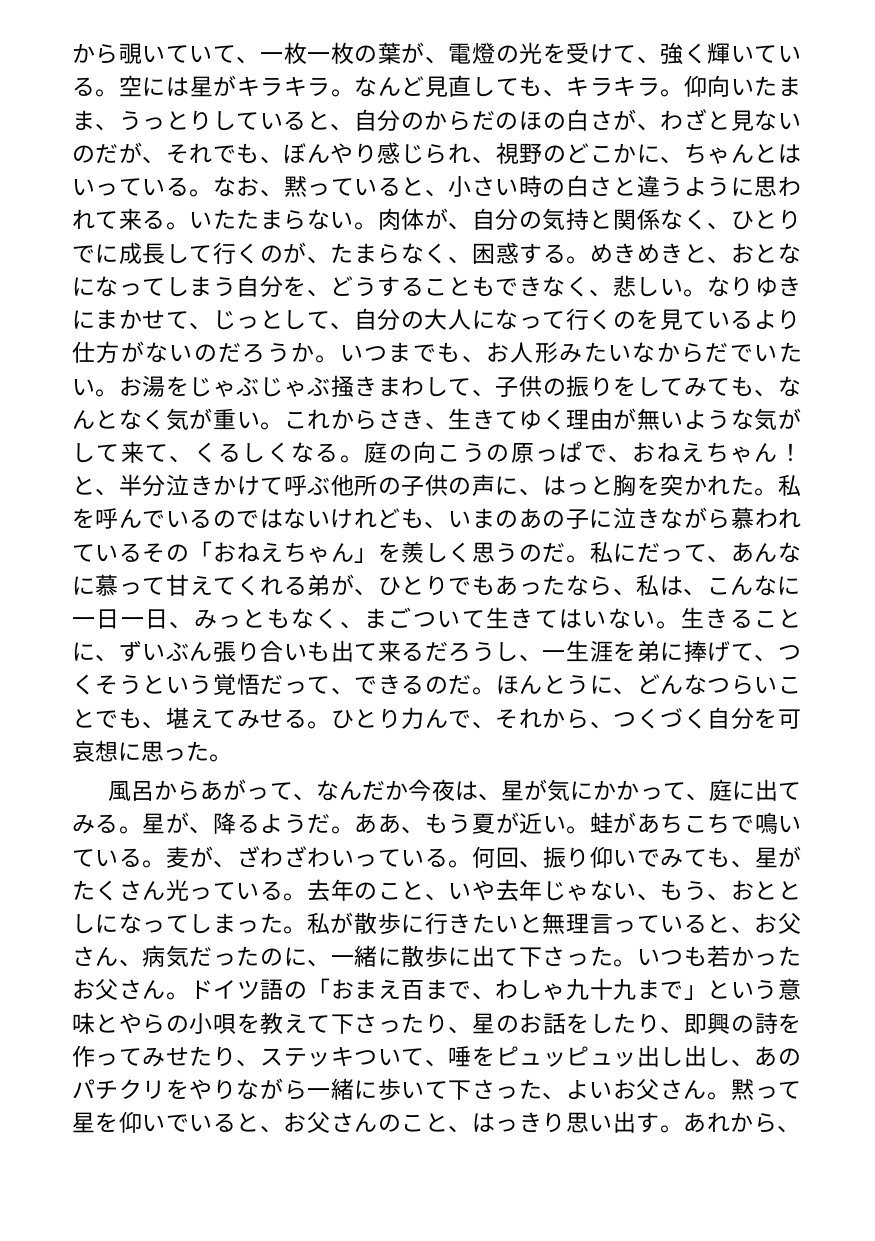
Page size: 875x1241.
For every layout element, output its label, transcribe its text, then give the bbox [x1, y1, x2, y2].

text から覗いていて、一枚一枚の葉が、電燈の光を受けて、強く輝いている。空には星がキラキラ。なんど見直しても、キラキラ。仰向いたまま、うっとりしていると、自分のからだのほの白さが、わざと見ないのだが、それでも、ぼんやり感じられ、視野のどこかに、ちゃんとはいっている。なお、黙っていると、小さい時の白さと違うように思われて来る。いたたまらない。肉体が、自分の気持と関係なく、ひとりでに成長して行くのが、たまらなく、困惑する。めきめきと、おとなになってしまう自分を、どうすることもできなく、悲しい。なりゆきにまかせて、じっとして、自分の大人になって行くのを見ているより仕方がないのだろうか。いつまでも、お人形みたいなからだでいたい。お湯をじゃぶじゃぶ掻きまわして、子供の振りをしてみても、なんとなく気が重い。これからさき、生きてゆく理由が無いような気がして来て、くるしくなる。庭の向こうの原っぱで、おねえちゃん！ と、半分泣きかけて呼ぶ他所の子供の声に、はっと胸を突かれた。私を呼んでいるのではないけれども、いまのあの子に泣きながら慕われているその「おねえちゃん」を羨しく思うのだ。私にだって、あんなに慕って甘えてくれる弟が、ひとりでもあったなら、私は、こんなに一日一日、みっともなく、まごついて生きてはいない。生きることに、ずいぶん張り合いも出て来るだろうし、一生涯を弟に捧げて、つくそうという覚悟だって、できるのだ。ほんとうに、どんなつらいことでも、堪えてみせる。ひとり力んで、それから、つくづく自分を可哀想に思った。 [72, 36, 802, 767]
text 風呂からあがって、なんだか今夜は、星が気にかかって、庭に出てみる。星が、降るようだ。ああ、もう夏が近い。蛙があちこちで鳴いている。麦が、ざわざわいっている。何回、振り仰いでみても、星がたくさん光っている。去年のこと、いや去年じゃない、もう、おととしになってしまった。私が散歩に行きたいと無理言っていると、お父さん、病気だったのに、一緒に散歩に出て下さった。いつも若かったお父さん。ドイツ語の「おまえ百まで、わしゃ九十九まで」という意味とやらの小唄を教えて下さったり、星のお話をしたり、即興の詩を作ってみせたり、ステッキついて、唾をピュッピュッ出し出し、あのパチクリをやりながら一緒に歩いて下さった、よいお父さん。黙って星を仰いでいると、お父さんのこと、はっきり思い出す。あれから、 [72, 773, 802, 1138]
